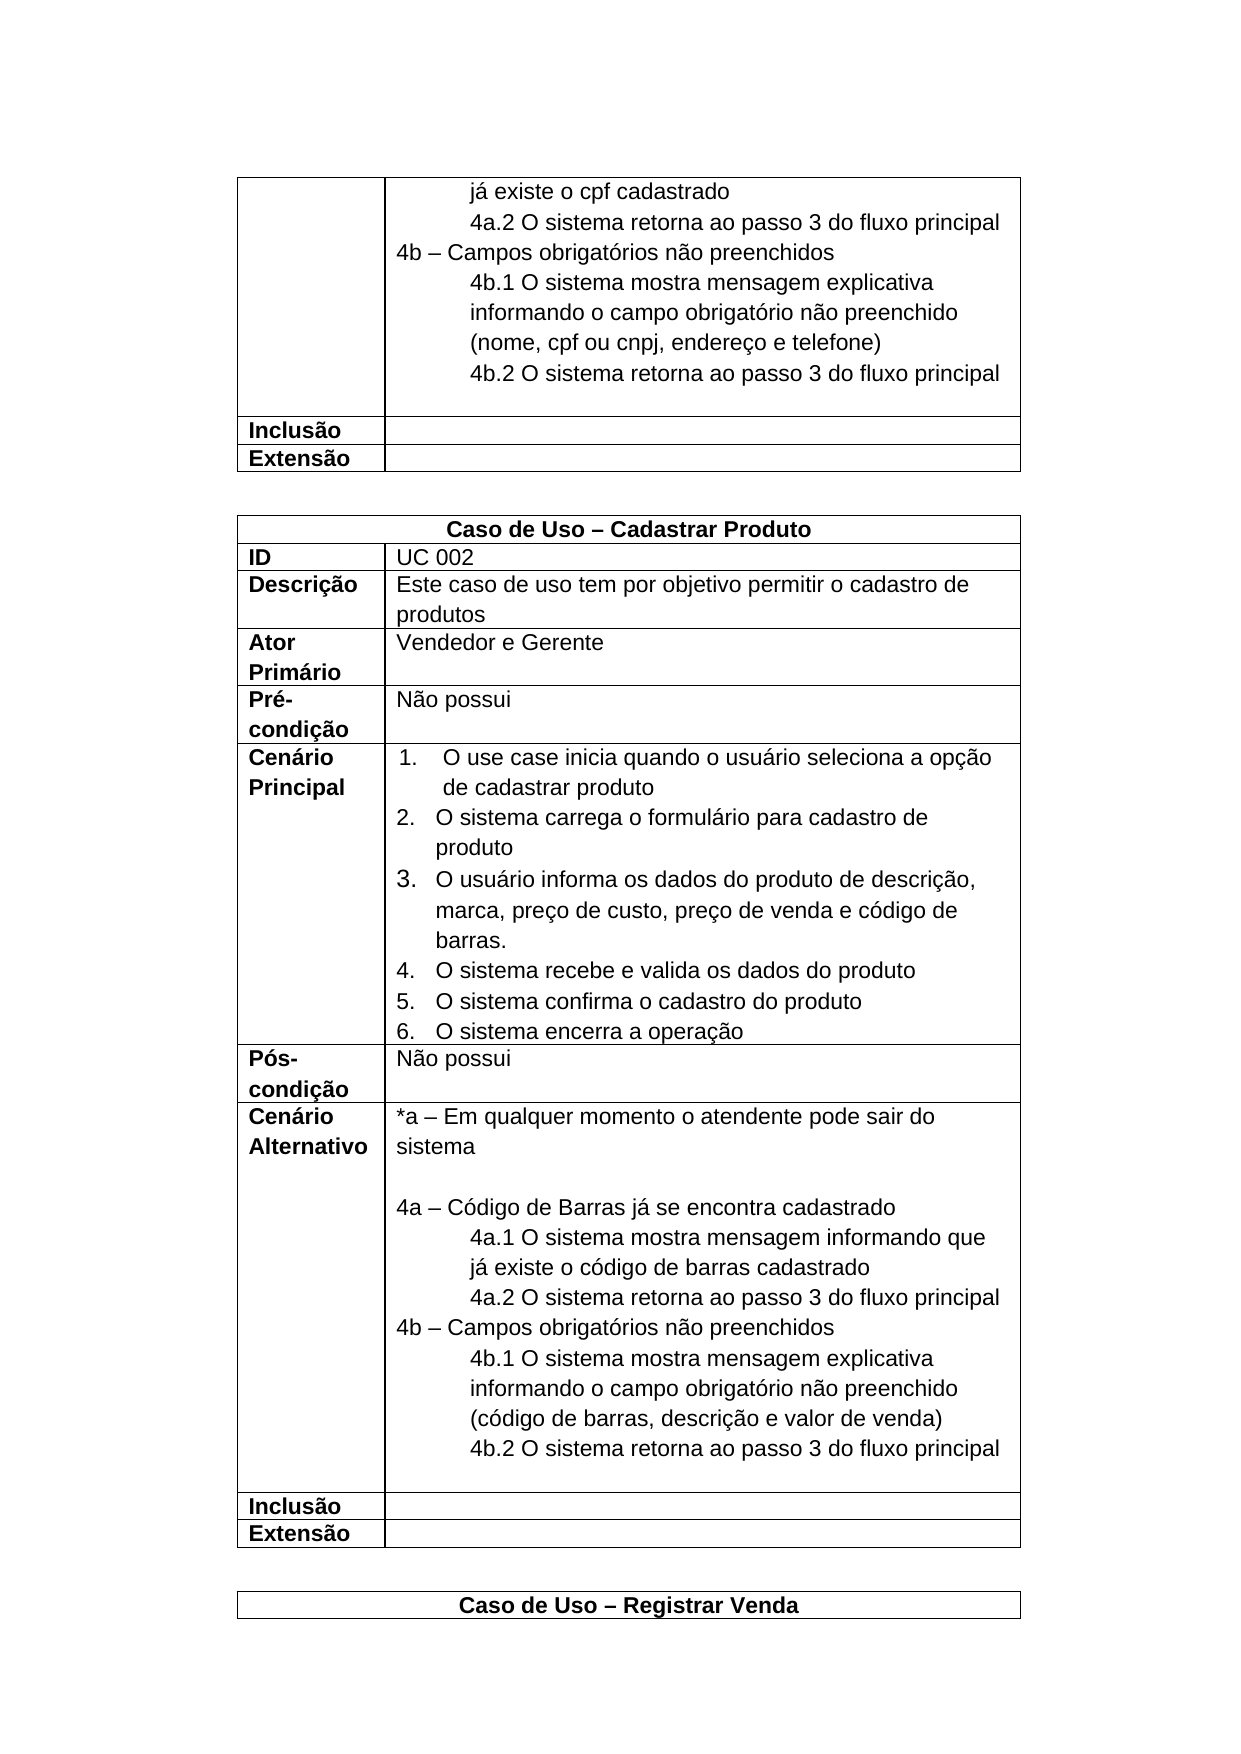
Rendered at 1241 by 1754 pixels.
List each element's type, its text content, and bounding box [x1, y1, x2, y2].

table_cell [386, 1493, 1020, 1519]
table_cell [386, 1520, 1020, 1547]
table_cell Descrição [238, 571, 384, 627]
table_cell ID [238, 544, 384, 570]
table_cell Pré-condição [238, 686, 384, 743]
table_cell Vendedor e Gerente [386, 629, 1020, 685]
table_cell Inclusão [238, 417, 384, 443]
table_cell UC 002 [386, 544, 1020, 570]
table_cell Não possui [386, 1045, 1020, 1102]
table_header Caso de Uso – Cadastrar Produto [238, 516, 1020, 542]
table_cell Pós-condição [238, 1045, 384, 1102]
table_cell [386, 417, 1020, 443]
table_cell Este caso de uso tem por objetivo permitir o cadastro de produtos [386, 571, 1020, 627]
table_cell Ator Primário [238, 629, 384, 685]
table_cell [386, 445, 1020, 471]
table_cell Cenário Alternativo [238, 1103, 384, 1492]
table_cell *a – Em qualquer momento o atendente pode sair do sistema 4a – Código de Barras já se encontra cadastrado 4a.1 O sistema mostra mensagem informando que já existe o código de barras cadastrado 4a.2 O sistema retorna ao passo 3 do fluxo principal 4b – Campos obrigatórios não preenchidos 4b.1 O sistema mostra mensagem explicativa informando o campo obrigatório não preenchido (código de barras, descrição e valor de venda) 4b.2 O sistema retorna ao passo 3 do fluxo principal [386, 1103, 1020, 1492]
table_cell Extensão [238, 1520, 384, 1547]
table_cell [238, 178, 384, 416]
table_cell já existe o cpf cadastrado 4a.2 O sistema retorna ao passo 3 do fluxo principal 4b – Campos obrigatórios não preenchidos 4b.1 O sistema mostra mensagem explicativa informando o campo obrigatório não preenchido (nome, cpf ou cnpj, endereço e telefone) 4b.2 O sistema retorna ao passo 3 do fluxo principal [386, 178, 1020, 416]
table_cell Não possui [386, 686, 1020, 743]
table_cell O use case inicia quando o usuário seleciona a opção de cadastrar produto O sistema carrega o formulário para cadastro de produto O usuário informa os dados do produto de descrição, marca, preço de custo, preço de venda e código de barras. O sistema recebe e valida os dados do produto O sistema confirma o cadastro do produto O sistema encerra a operação [386, 744, 1020, 1044]
table_header Caso de Uso – Registrar Venda [238, 1592, 1020, 1618]
table_cell Cenário Principal [238, 744, 384, 1044]
table_cell Extensão [238, 445, 384, 471]
table_cell Inclusão [238, 1493, 384, 1519]
